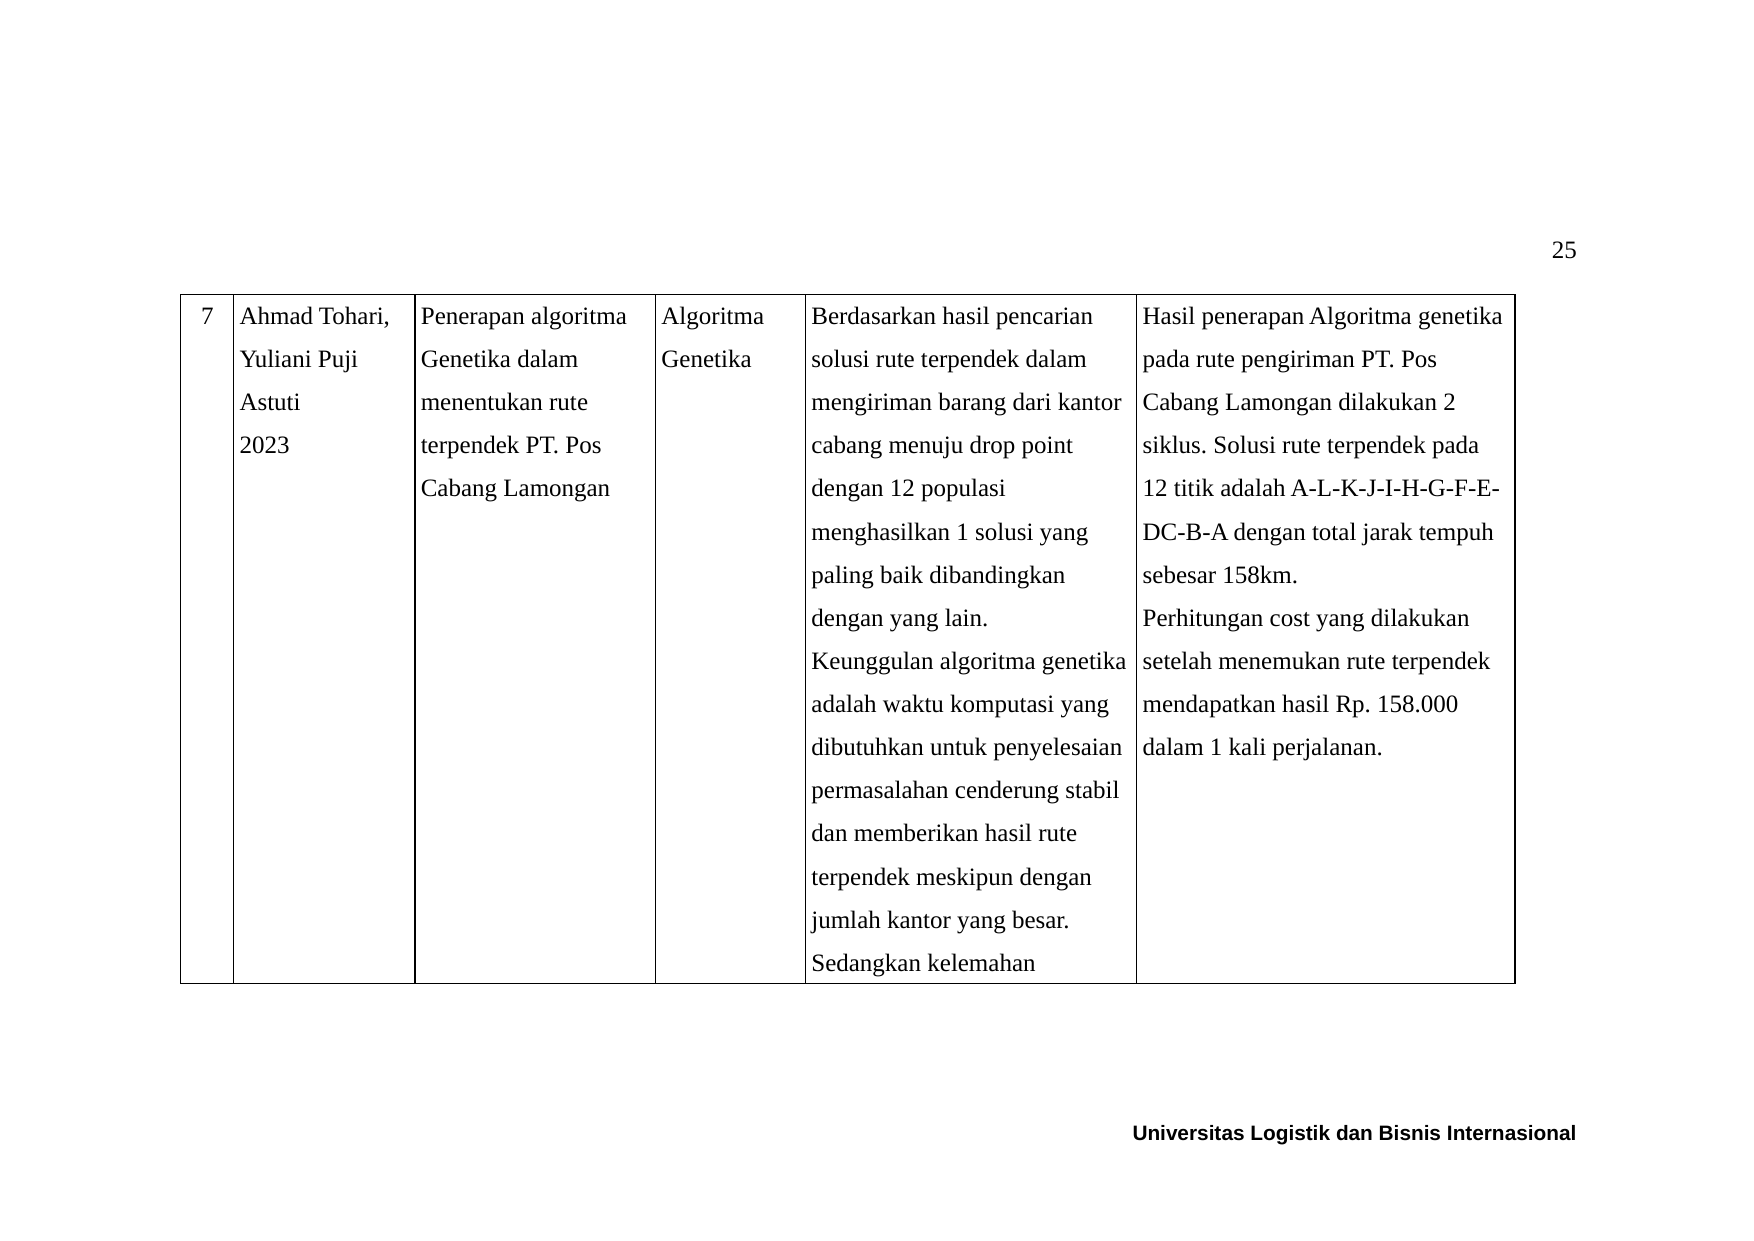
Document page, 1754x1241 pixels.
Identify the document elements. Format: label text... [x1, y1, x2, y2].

table_cell Algoritma Genetika [656, 295, 805, 982]
table_cell Penerapan algoritma Genetika dalam menentukan rute terpendek PT. Pos Cabang Lamongan [416, 295, 655, 982]
table_cell Hasil penerapan Algoritma genetika pada rute pengiriman PT. Pos Cabang Lamongan dilakukan 2 siklus. Solusi rute terpendek pada 12 titik adalah A-L-K-J-I-H-G-F-E-DC-B-A dengan total jarak tempuh sebesar 158km. Perhitungan cost yang dilakukan setelah menemukan rute terpendek mendapatkan hasil Rp. 158.000 dalam 1 kali perjalanan. [1137, 295, 1514, 982]
table_cell 7 [181, 295, 233, 982]
table_cell Berdasarkan hasil pencarian solusi rute terpendek dalam mengiriman barang dari kantor cabang menuju drop point dengan 12 populasi menghasilkan 1 solusi yang paling baik dibandingkan dengan yang lain. Keunggulan algoritma genetika adalah waktu komputasi yang dibutuhkan untuk penyelesaian permasalahan cenderung stabil dan memberikan hasil rute terpendek meskipun dengan jumlah kantor yang besar. Sedangkan kelemahan [806, 295, 1136, 982]
table_cell Ahmad Tohari, Yuliani Puji Astuti 2023 [234, 295, 414, 982]
